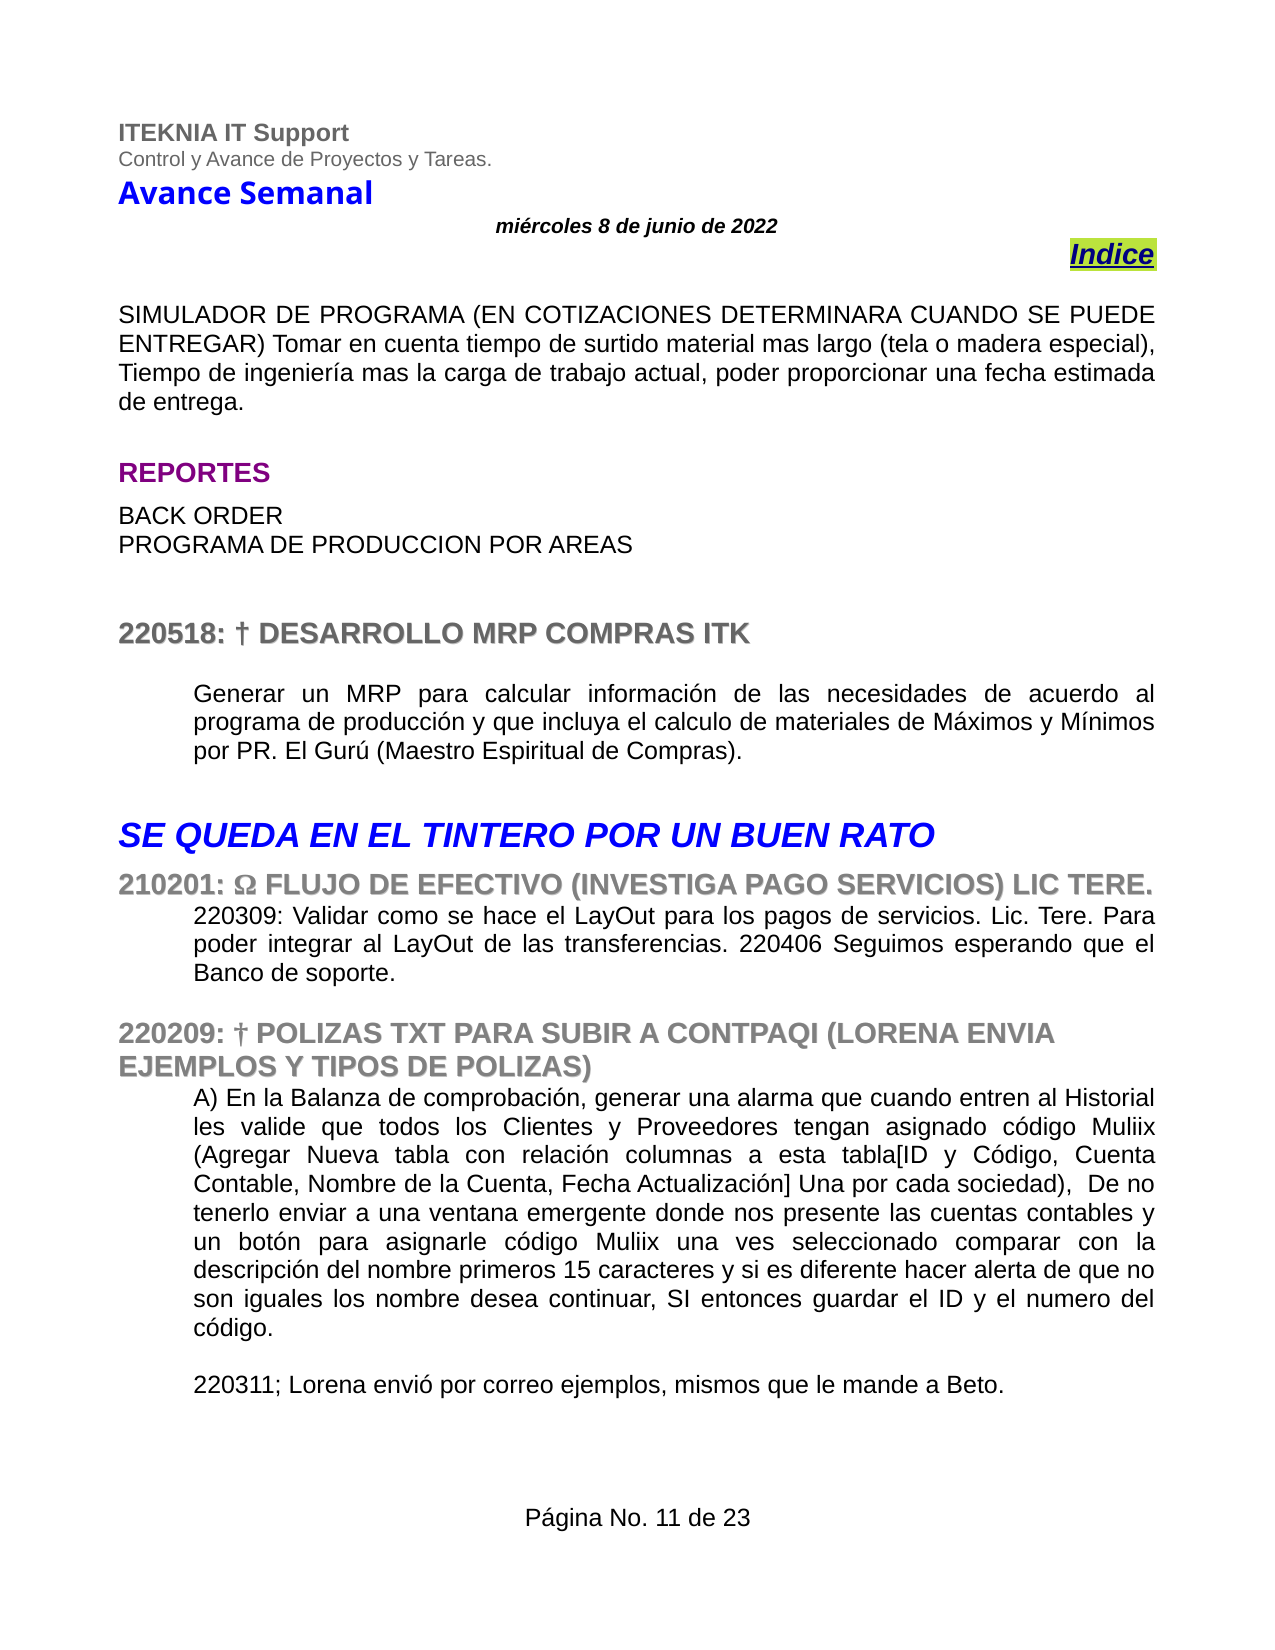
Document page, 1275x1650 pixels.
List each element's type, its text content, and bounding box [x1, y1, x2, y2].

subtitle 210201: Ω FLUJO DE EFECTIVO (Investiga pago servicios) lic tere. [118, 867, 1157, 901]
subtitle 220518: † DESARROLLO MRP COMPRAS ITK [118, 616, 1157, 650]
text SIMULADOR DE PROGRAMA (EN COTIZACIONES DETERMINARA CUANDO SE PUEDE ENTREGAR) Tomar en cuenta tiempo de surtido material mas largo (tela o madera especial), Tiempo de ingeniería mas la carga de trabajo actual, poder proporcionar una fecha estimada de entrega. [118, 300, 1157, 415]
subtitle SE QUEDA EN EL TINTERO POR UN BUEN RATO [118, 814, 1157, 854]
subtitle REPORTES [118, 457, 1157, 488]
text 220311; Lorena envió por correo ejemplos, mismos que le mande a Beto. [193, 1370, 1157, 1399]
subtitle 220209: † POLIZAS TXT PARA SUBIR A CONTPAQI (LORENA ENVIA EJEMPLOS Y TIPOS DE POLIZAS) [118, 1016, 1157, 1083]
text Generar un MRP para calcular información de las necesidades de acuerdo al programa de producción y que incluya el calculo de materiales de Máximos y Mínimos por PR. El Gurú (Maestro Espiritual de Compras). [193, 678, 1157, 765]
text A) En la Balanza de comprobación, generar una alarma que cuando entren al Historial les valide que todos los Clientes y Proveedores tengan asignado código Muliix (Agregar Nueva tabla con relación columnas a esta tabla[ID y Código, Cuenta Contable, Nombre de la Cuenta, Fecha Actualización] Una por cada sociedad), De no tenerlo enviar a una ventana emergente donde nos presente las cuentas contables y un botón para asignarle código Muliix una ves seleccionado comparar con la descripción del nombre primeros 15 caracteres y si es diferente hacer alerta de que no son iguales los nombre desea continuar, SI entonces guardar el ID y el numero del código. [193, 1083, 1157, 1342]
text 220309: Validar como se hace el LayOut para los pagos de servicios. Lic. Tere. Para poder integrar al LayOut de las transferencias. 220406 Seguimos esperando que el Banco de soporte. [193, 901, 1157, 987]
text BACK ORDER [118, 501, 1157, 530]
text PROGRAMA DE PRODUCCION POR AREAS [118, 530, 1157, 558]
